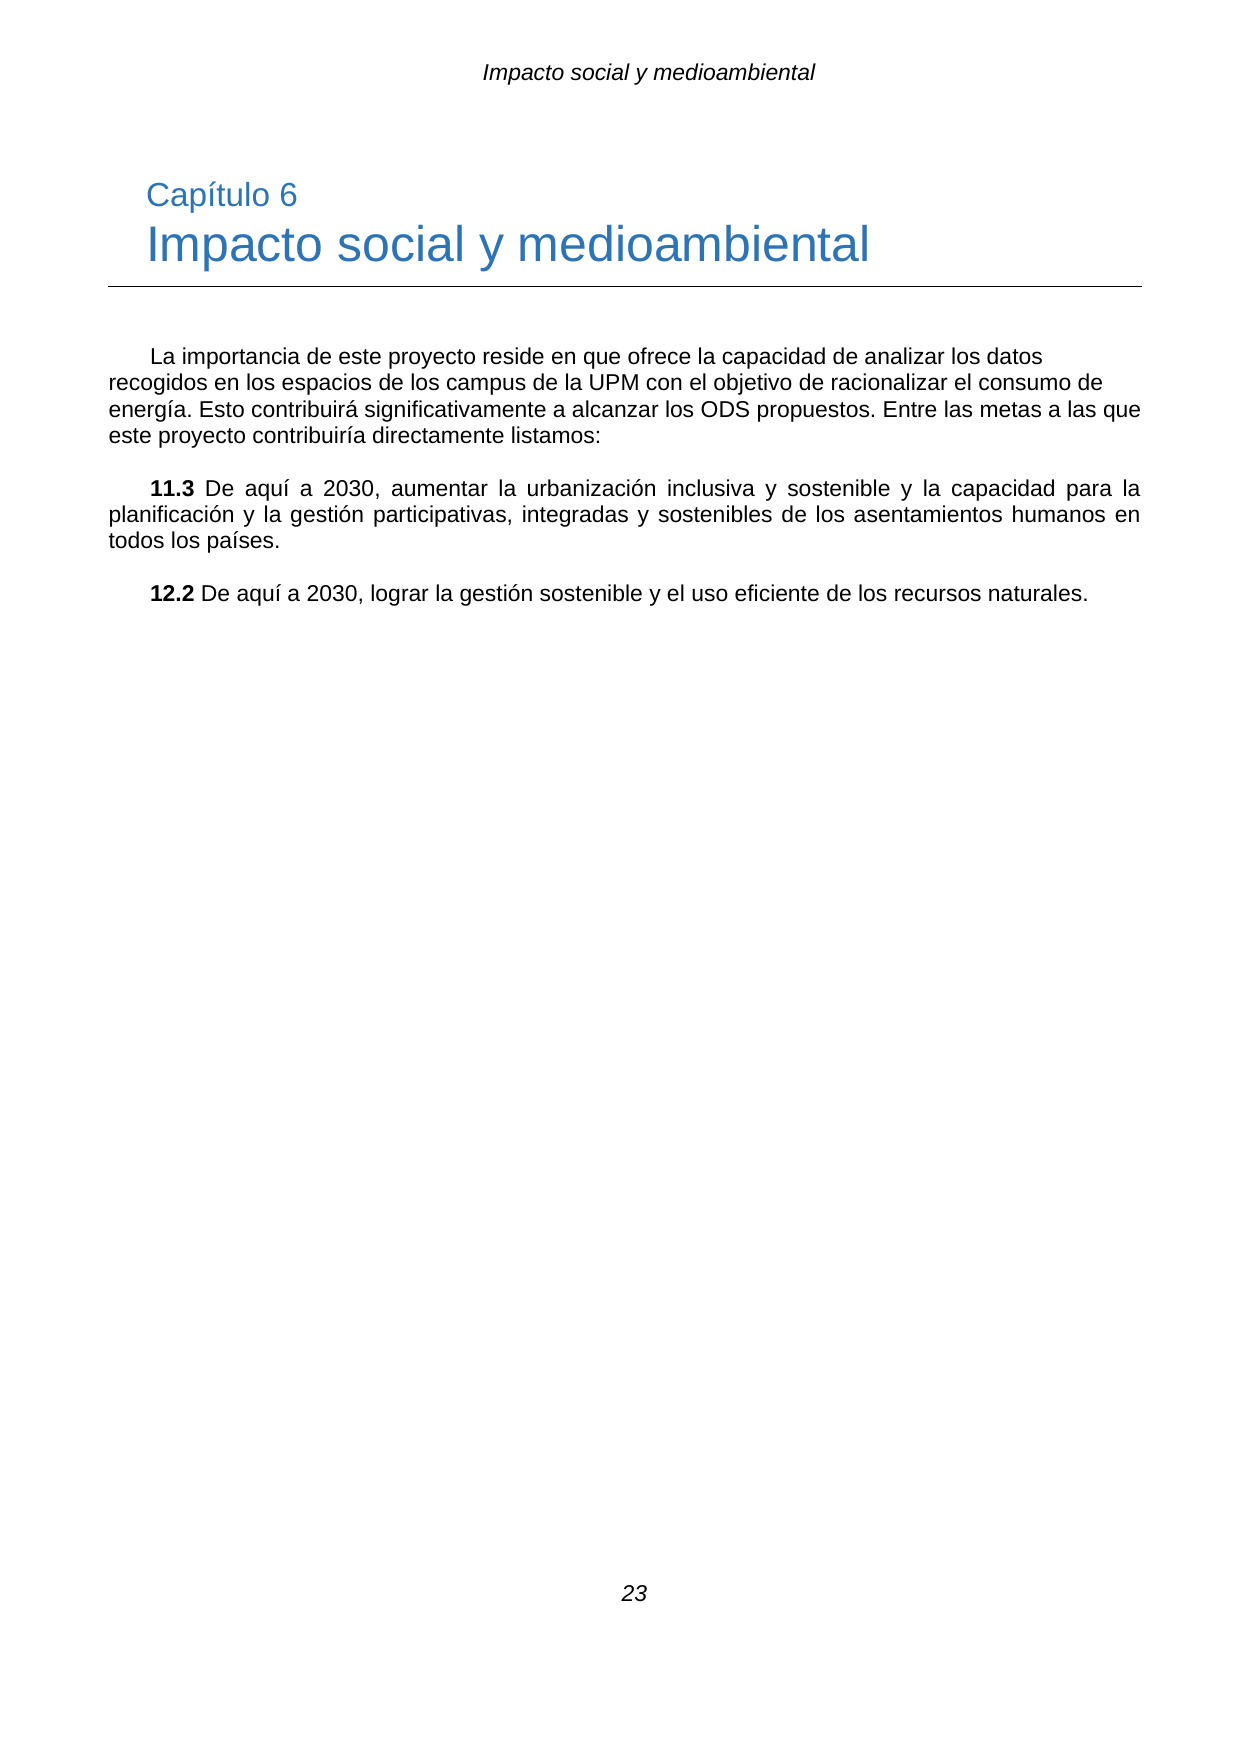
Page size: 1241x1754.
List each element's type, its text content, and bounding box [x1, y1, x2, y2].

text La importancia de este proyecto reside en que ofrece la capacidad de analizar los datos recogidos en los espacios de los campus de la UPM con el objetivo de racionalizar el consumo de energía. Esto contribuirá significativamente a alcanzar los ODS propuestos. Entre las metas a las que este proyecto contribuiría directamente listamos: [108, 343, 1142, 448]
subtitle Impacto social y medioambiental [146, 176, 1142, 271]
text 12.2 De aquí a 2030, lograr la gestión sostenible y el uso eficiente de los recursos naturales. [108, 580, 1142, 607]
text 11.3 De aquí a 2030, aumentar la urbanización inclusiva y sostenible y la capacidad para la planificación y la gestión participativas, integradas y sostenibles de los asentamientos humanos en todos los países. [108, 475, 1142, 554]
